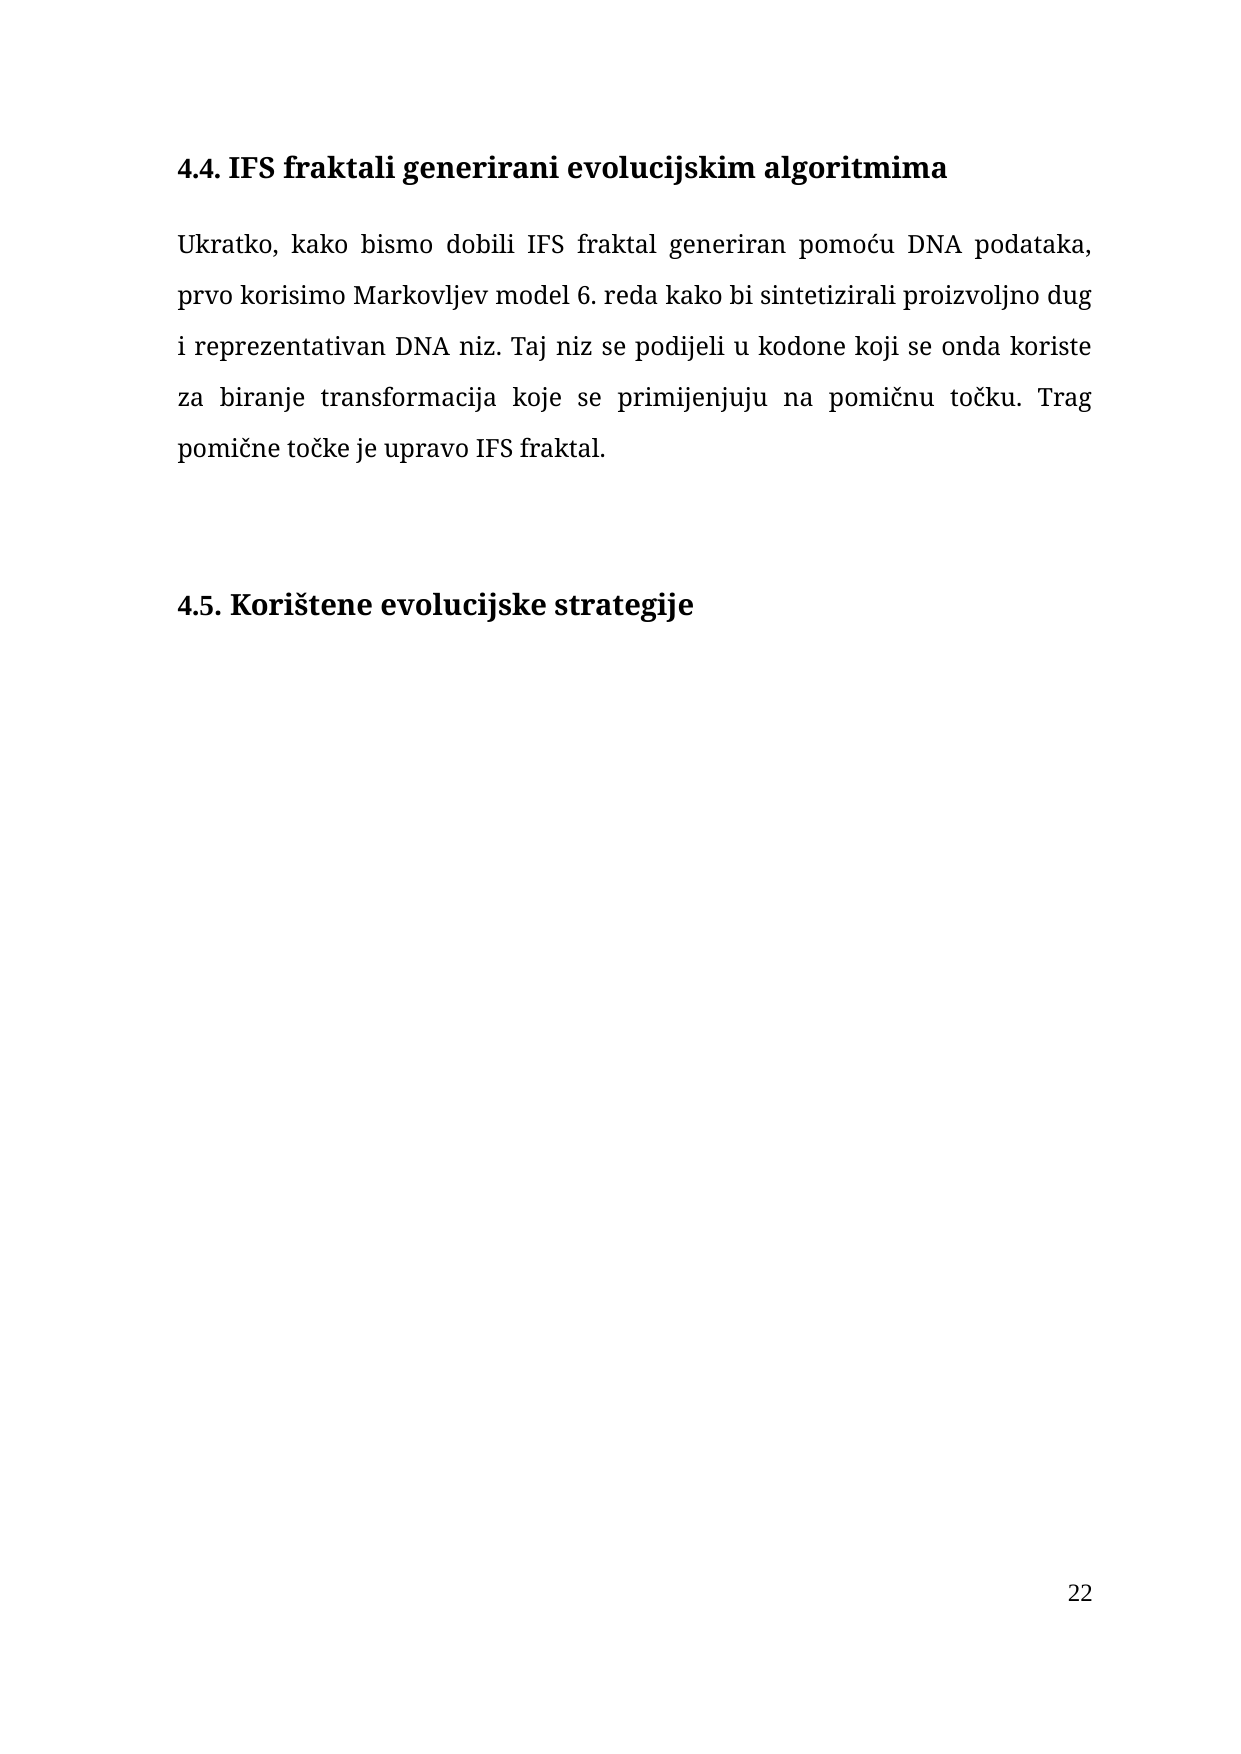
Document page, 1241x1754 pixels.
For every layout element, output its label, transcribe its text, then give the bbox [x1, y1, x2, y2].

subtitle 4.5. Korištene evolucijske strategije [177, 584, 1093, 624]
subtitle 4.4. IFS fraktali generirani evolucijskim algoritmima [177, 148, 1093, 187]
text Ukratko, kako bismo dobili IFS fraktal generiran pomoću DNA podataka, prvo korisimo Markovljev model 6. reda kako bi sintetizirali proizvoljno dug i reprezentativan DNA niz. Taj niz se podijeli u kodone koji se onda koriste za biranje transformacija koje se primijenjuju na pomičnu točku. Trag pomične točke je upravo IFS fraktal. [177, 227, 1093, 465]
